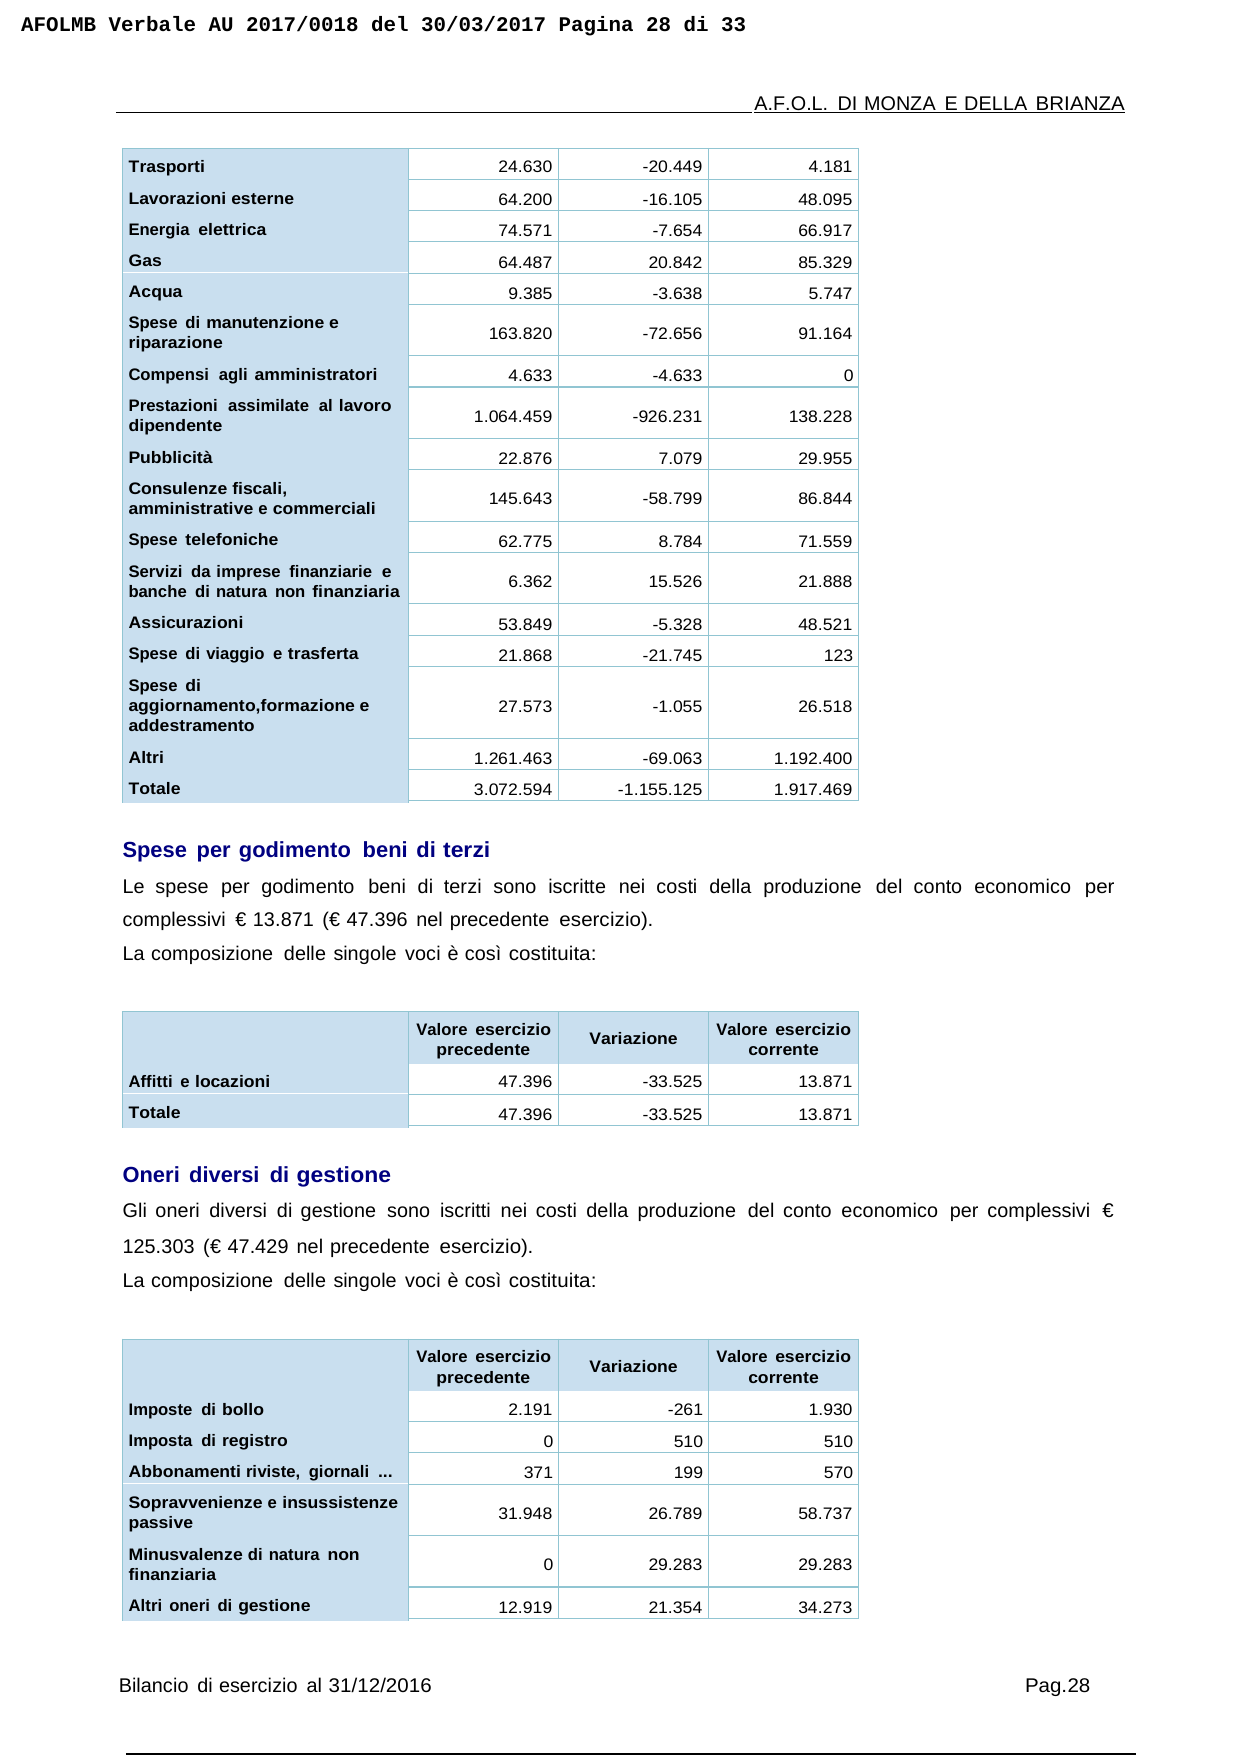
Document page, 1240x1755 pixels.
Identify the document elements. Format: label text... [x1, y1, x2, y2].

table_cell 21.868 [409, 636, 558, 666]
table_cell Altri oneri di gestione [123, 1590, 408, 1618]
table_cell 138.228 [709, 388, 858, 438]
table_cell Consulenze fiscali, amministrative e commerciali [123, 472, 408, 521]
table_cell Totale [123, 772, 408, 800]
table_header Variazione [559, 1012, 708, 1061]
table_cell -7.654 [559, 211, 708, 241]
table_cell 64.487 [409, 242, 558, 272]
table_cell -261 [559, 1391, 708, 1421]
table_cell 371 [409, 1453, 558, 1483]
text Le spese per godimento beni di terzi sono iscritte nei costi della produzione del conto economico per [122, 875, 1137, 897]
table_cell 0 [409, 1422, 558, 1452]
table_cell Pubblicità [123, 441, 408, 469]
table_cell Abbonamenti riviste, giornali ... [123, 1455, 408, 1483]
table_cell 91.164 [709, 305, 858, 355]
table_cell Assicurazioni [123, 606, 408, 635]
table_cell 86.844 [709, 470, 858, 521]
table_cell 1.917.469 [709, 770, 858, 800]
text La composizione delle singole voci è così costituita: [122, 1268, 1137, 1291]
table_cell 26.518 [709, 667, 858, 738]
table_cell 7.079 [559, 439, 708, 469]
table_cell 29.955 [709, 439, 858, 469]
table_cell 8.784 [559, 522, 708, 552]
table_cell -33.525 [559, 1064, 708, 1093]
table_cell Servizi da imprese finanziarie e banche di natura non finanziaria [123, 555, 408, 603]
table_cell 34.273 [709, 1588, 858, 1618]
table_cell 1.261.463 [409, 739, 558, 769]
text A.F.O.L. DI MONZA E DELLA BRIANZA [116, 93, 1137, 114]
table_cell 47.396 [409, 1064, 558, 1093]
table_header -20.449 [559, 149, 708, 179]
table_cell 13.871 [709, 1095, 858, 1125]
table_cell 1.192.400 [709, 739, 858, 769]
table_cell -72.656 [559, 305, 708, 355]
table_cell 21.354 [559, 1588, 708, 1618]
table_header Valore esercizio corrente [709, 1012, 858, 1061]
table_cell -926.231 [559, 388, 708, 438]
table_cell Imposta di registro [123, 1424, 408, 1452]
table_cell 64.200 [409, 180, 558, 210]
table_cell Prestazioni assimilate al lavoro dipendente [123, 390, 408, 438]
table_cell -1.155.125 [559, 770, 708, 800]
text Spese per godimento beni di terzi [122, 837, 1137, 862]
table_header Variazione [559, 1340, 708, 1388]
table_cell -16.105 [559, 180, 708, 210]
table_cell Spese di aggiornamento,formazione e addestramento [123, 669, 408, 738]
table_cell 20.842 [559, 242, 708, 272]
table_cell 510 [559, 1422, 708, 1452]
table_header 4.181 [709, 149, 858, 179]
table_cell 1.930 [709, 1391, 858, 1421]
table_cell 29.283 [559, 1536, 708, 1586]
table_cell -58.799 [559, 470, 708, 521]
table_cell 48.521 [709, 604, 858, 635]
table_cell 71.559 [709, 522, 858, 552]
table_cell -4.633 [559, 356, 708, 386]
table_cell Spese di manutenzione e riparazione [123, 307, 408, 355]
table_cell -3.638 [559, 274, 708, 304]
table_cell Gas [123, 244, 408, 272]
table_cell 62.775 [409, 522, 558, 552]
table_cell -5.328 [559, 604, 708, 635]
table_cell 0 [409, 1536, 558, 1586]
table_cell 13.871 [709, 1064, 858, 1093]
table_cell Imposte di bollo [123, 1391, 408, 1421]
table_cell 199 [559, 1453, 708, 1483]
table_cell Spese telefoniche [123, 524, 408, 552]
table_cell 58.737 [709, 1485, 858, 1535]
table_cell 9.385 [409, 274, 558, 304]
table_cell Altri [123, 741, 408, 769]
table_cell 4.633 [409, 356, 558, 386]
table_cell 53.849 [409, 604, 558, 635]
table_cell 0 [709, 356, 858, 386]
text Gli oneri diversi di gestione sono iscritti nei costi della produzione del conto economico per complessivi € [122, 1199, 1137, 1222]
text Oneri diversi di gestione [122, 1161, 1137, 1187]
table_cell 22.876 [409, 439, 558, 469]
table_header [123, 1012, 408, 1061]
table_cell 48.095 [709, 180, 858, 210]
table_cell Sopravvenienze e insussistenze passive [123, 1487, 408, 1535]
table_cell 31.948 [409, 1485, 558, 1535]
table_cell 12.919 [409, 1588, 558, 1618]
table_cell 510 [709, 1422, 858, 1452]
table_cell 85.329 [709, 242, 858, 272]
table_cell -1.055 [559, 667, 708, 738]
table_cell 163.820 [409, 305, 558, 355]
table_cell 2.191 [409, 1391, 558, 1421]
table_cell 21.888 [709, 553, 858, 603]
table_cell 27.573 [409, 667, 558, 738]
table_cell -21.745 [559, 636, 708, 666]
table_header Trasporti [123, 149, 408, 179]
table_header [123, 1340, 408, 1388]
table_cell 1.064.459 [409, 388, 558, 438]
table_cell Minusvalenze di natura non finanziaria [123, 1538, 408, 1586]
table_cell 145.643 [409, 470, 558, 521]
table_header Valore esercizio precedente [409, 1012, 558, 1061]
table_cell Totale [123, 1097, 408, 1125]
table_cell 123 [709, 636, 858, 666]
table_header 24.630 [409, 149, 558, 179]
table_cell 6.362 [409, 553, 558, 603]
text complessivi € 13.871 (€ 47.396 nel precedente esercizio). La composizione delle singole voci è così costituita: [122, 900, 658, 967]
table_header Valore esercizio corrente [709, 1340, 858, 1388]
table_cell 3.072.594 [409, 770, 558, 800]
table_cell Energia elettrica [123, 213, 408, 241]
table_cell Lavorazioni esterne [123, 182, 408, 210]
table_cell 15.526 [559, 553, 708, 603]
text 125.303 (€ 47.429 nel precedente esercizio). [122, 1234, 1137, 1257]
table_cell 47.396 [409, 1095, 558, 1125]
table_cell Affitti e locazioni [123, 1064, 408, 1093]
table_cell 74.571 [409, 211, 558, 241]
table_cell 5.747 [709, 274, 858, 304]
table_cell -69.063 [559, 739, 708, 769]
table_cell 66.917 [709, 211, 858, 241]
table_cell 26.789 [559, 1485, 708, 1535]
table_cell 29.283 [709, 1536, 858, 1586]
table_cell -33.525 [559, 1095, 708, 1125]
table_cell 570 [709, 1453, 858, 1483]
table_cell Compensi agli amministratori [123, 358, 408, 386]
table_header Valore esercizio precedente [409, 1340, 558, 1388]
table_cell Acqua [123, 276, 408, 304]
table_cell Spese di viaggio e trasferta [123, 638, 408, 666]
